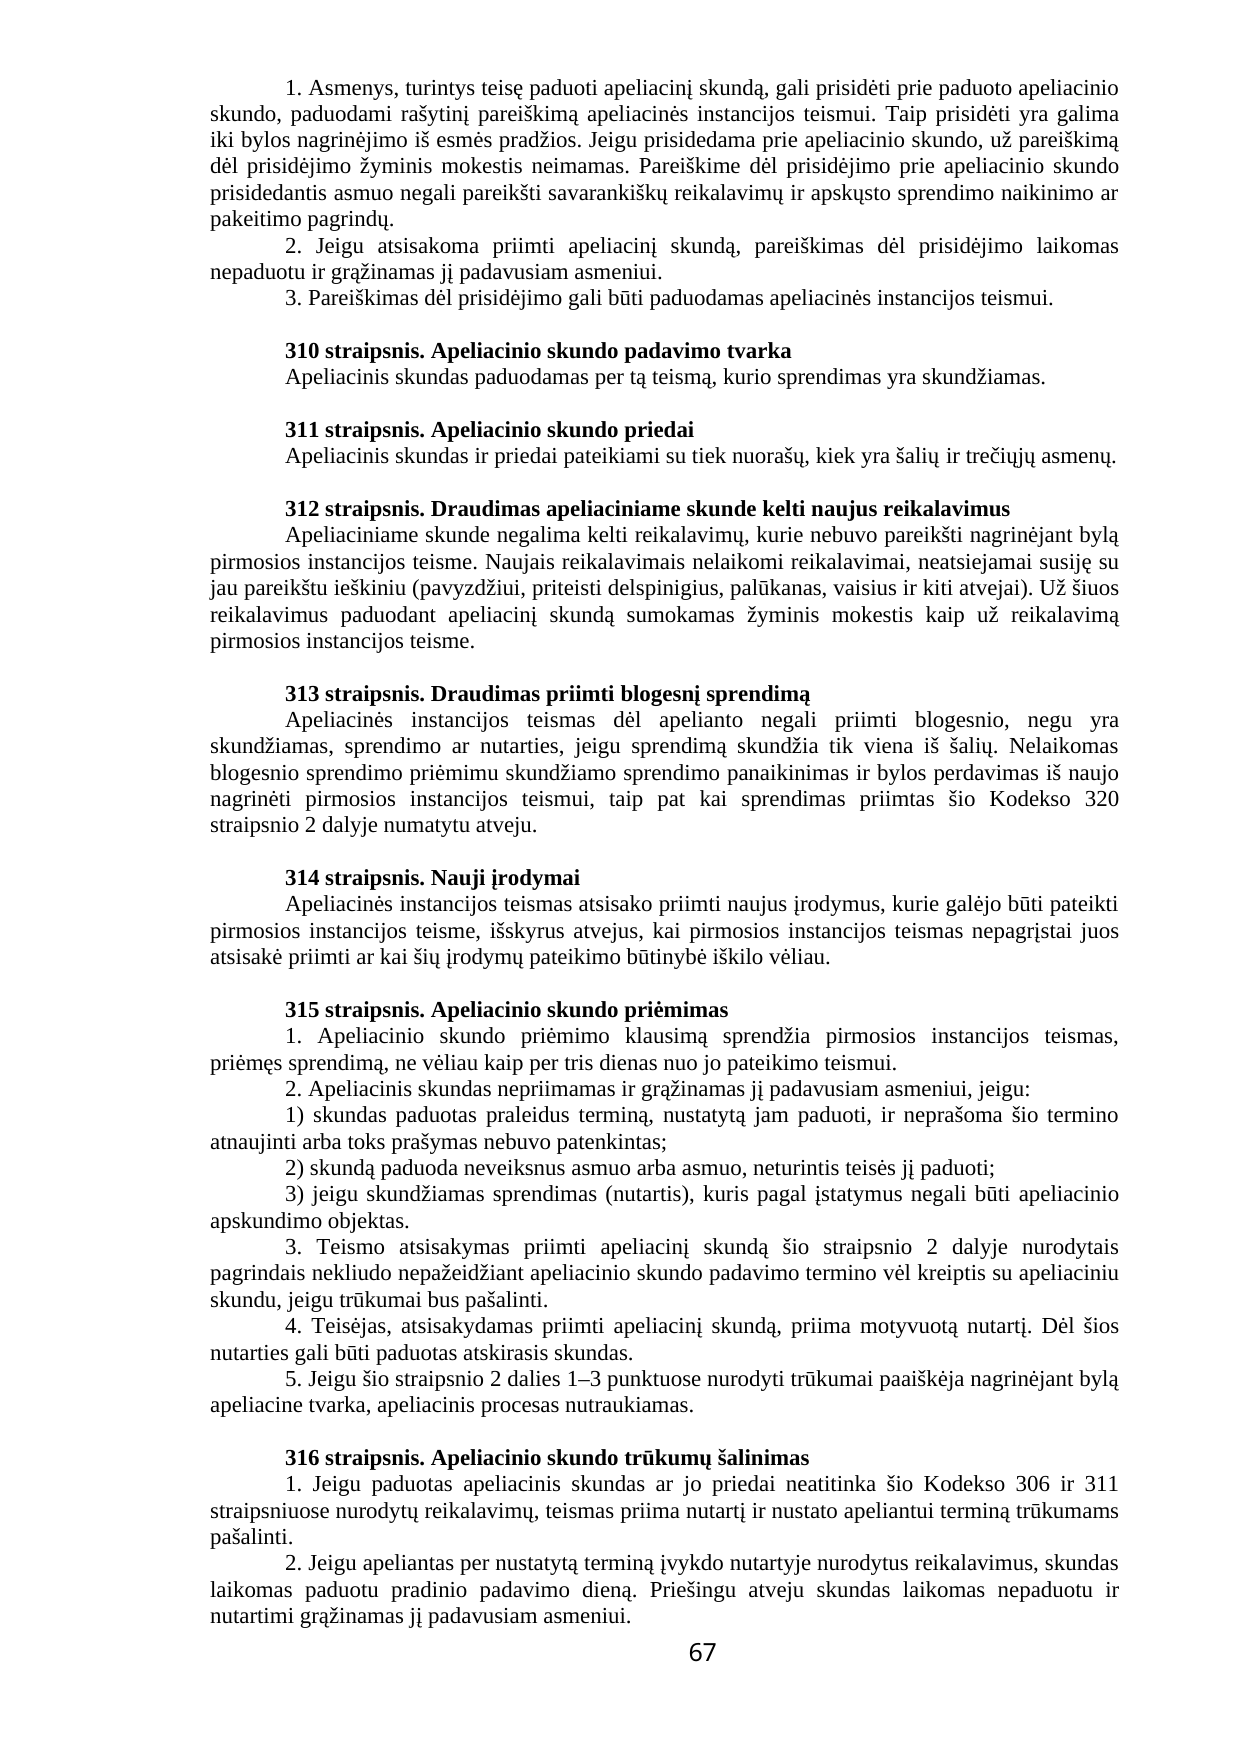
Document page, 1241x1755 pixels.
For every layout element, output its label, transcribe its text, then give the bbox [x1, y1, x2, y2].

text 315 straipsnis. Apeliacinio skundo priėmimas [210, 996, 1120, 1022]
text 3) jeigu skundžiamas sprendimas (nutartis), kuris pagal įstatymus negali būti apeliacinio apskundimo objektas. [210, 1180, 1120, 1233]
text 1. Asmenys, turintys teisę paduoti apeliacinį skundą, gali prisidėti prie paduoto apeliacinio skundo, paduodami rašytinį pareiškimą apeliacinės instancijos teismui. Taip prisidėti yra galima iki bylos nagrinėjimo iš esmės pradžios. Jeigu prisidedama prie apeliacinio skundo, už pareiškimą dėl prisidėjimo žyminis mokestis neimamas. Pareiškime dėl prisidėjimo prie apeliacinio skundo prisidedantis asmuo negali pareikšti savarankiškų reikalavimų ir apskųsto sprendimo naikinimo ar pakeitimo pagrindų. [210, 73, 1120, 232]
text 313 straipsnis. Draudimas priimti blogesnį sprendimą [210, 680, 1120, 706]
text Apeliacinės instancijos teismas atsisako priimti naujus įrodymus, kurie galėjo būti pateikti pirmosios instancijos teisme, išskyrus atvejus, kai pirmosios instancijos teismas nepagrįstai juos atsisakė priimti ar kai šių įrodymų pateikimo būtinybė iškilo vėliau. [210, 891, 1120, 969]
text Apeliacinis skundas ir priedai pateikiami su tiek nuorašų, kiek yra šalių ir trečiųjų asmenų. [210, 442, 1120, 469]
text 2. Apeliacinis skundas nepriimamas ir grąžinamas jį padavusiam asmeniui, jeigu: [210, 1075, 1120, 1101]
text 1. Apeliacinio skundo priėmimo klausimą sprendžia pirmosios instancijos teismas, priėmęs sprendimą, ne vėliau kaip per tris dienas nuo jo pateikimo teismui. [210, 1022, 1120, 1075]
text 3. Pareiškimas dėl prisidėjimo gali būti paduodamas apeliacinės instancijos teismui. [210, 284, 1120, 311]
text 2. Jeigu atsisakoma priimti apeliacinį skundą, pareiškimas dėl prisidėjimo laikomas nepaduotu ir grąžinamas jį padavusiam asmeniui. [210, 232, 1120, 284]
text 1) skundas paduotas praleidus terminą, nustatytą jam paduoti, ir neprašoma šio termino atnaujinti arba toks prašymas nebuvo patenkintas; [210, 1101, 1120, 1154]
text 312 straipsnis. Draudimas apeliaciniame skunde kelti naujus reikalavimus [210, 495, 1120, 522]
text Apeliacinės instancijos teismas dėl apelianto negali priimti blogesnio, negu yra skundžiamas, sprendimo ar nutarties, jeigu sprendimą skundžia tik viena iš šalių. Nelaikomas blogesnio sprendimo priėmimu skundžiamo sprendimo panaikinimas ir bylos perdavimas iš naujo nagrinėti pirmosios instancijos teismui, taip pat kai sprendimas priimtas šio Kodekso 320 straipsnio 2 dalyje numatytu atveju. [210, 706, 1120, 838]
text Apeliacinis skundas paduodamas per tą teismą, kurio sprendimas yra skundžiamas. [210, 363, 1120, 390]
text 1. Jeigu paduotas apeliacinis skundas ar jo priedai neatitinka šio Kodekso 306 ir 311 straipsniuose nurodytų reikalavimų, teismas priima nutartį ir nustato apeliantui terminą trūkumams pašalinti. [210, 1470, 1120, 1549]
text 5. Jeigu šio straipsnio 2 dalies 1–3 punktuose nurodyti trūkumai paaiškėja nagrinėjant bylą apeliacine tvarka, apeliacinis procesas nutraukiamas. [210, 1365, 1120, 1418]
text 314 straipsnis. Nauji įrodymai [210, 864, 1120, 891]
text 311 straipsnis. Apeliacinio skundo priedai [210, 416, 1120, 442]
text 4. Teisėjas, atsisakydamas priimti apeliacinį skundą, priima motyvuotą nutartį. Dėl šios nutarties gali būti paduotas atskirasis skundas. [210, 1312, 1120, 1365]
text Apeliaciniame skunde negalima kelti reikalavimų, kurie nebuvo pareikšti nagrinėjant bylą pirmosios instancijos teisme. Naujais reikalavimais nelaikomi reikalavimai, neatsiejamai susiję su jau pareikštu ieškiniu (pavyzdžiui, priteisti delspinigius, palūkanas, vaisius ir kiti atvejai). Už šiuos reikalavimus paduodant apeliacinį skundą sumokamas žyminis mokestis kaip už reikalavimą pirmosios instancijos teisme. [210, 522, 1120, 653]
text 316 straipsnis. Apeliacinio skundo trūkumų šalinimas [210, 1444, 1120, 1470]
text 3. Teismo atsisakymas priimti apeliacinį skundą šio straipsnio 2 dalyje nurodytais pagrindais nekliudo nepažeidžiant apeliacinio skundo padavimo termino vėl kreiptis su apeliaciniu skundu, jeigu trūkumai bus pašalinti. [210, 1233, 1120, 1312]
text 2. Jeigu apeliantas per nustatytą terminą įvykdo nutartyje nurodytus reikalavimus, skundas laikomas paduotu pradinio padavimo dieną. Priešingu atveju skundas laikomas nepaduotu ir nutartimi grąžinamas jį padavusiam asmeniui. [210, 1549, 1120, 1628]
text 2) skundą paduoda neveiksnus asmuo arba asmuo, neturintis teisės jį paduoti; [210, 1154, 1120, 1180]
text 310 straipsnis. Apeliacinio skundo padavimo tvarka [210, 337, 1120, 363]
